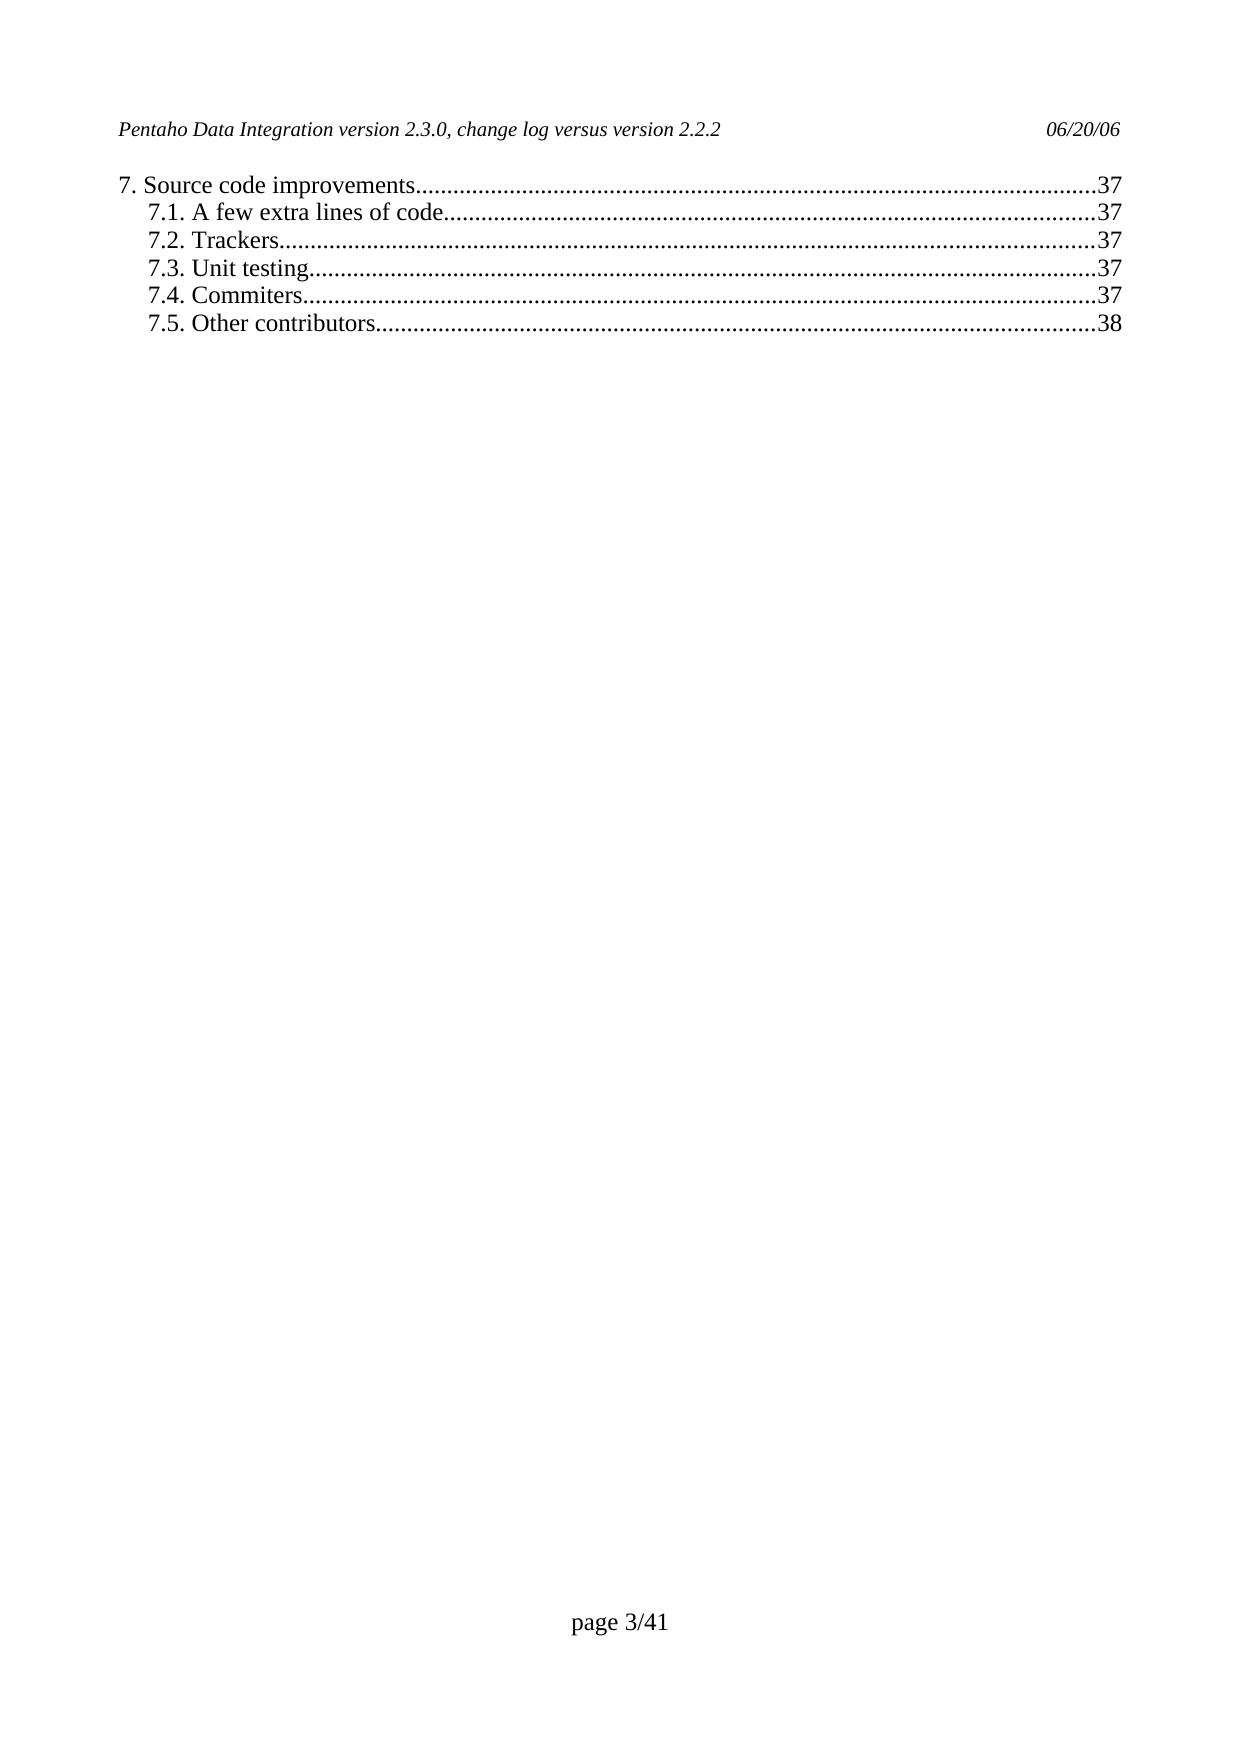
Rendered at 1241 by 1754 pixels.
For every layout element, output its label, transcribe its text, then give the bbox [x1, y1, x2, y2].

text 7.4. Commiters 37 [148, 282, 1122, 309]
text 7.3. Unit testing 37 [148, 254, 1122, 282]
text 7. Source code improvements 37 [118, 171, 1122, 198]
text 7.5. Other contributors 38 [148, 309, 1122, 337]
text 7.2. Trackers 37 [148, 226, 1122, 254]
text 7.1. A few extra lines of code 37 [148, 198, 1122, 226]
